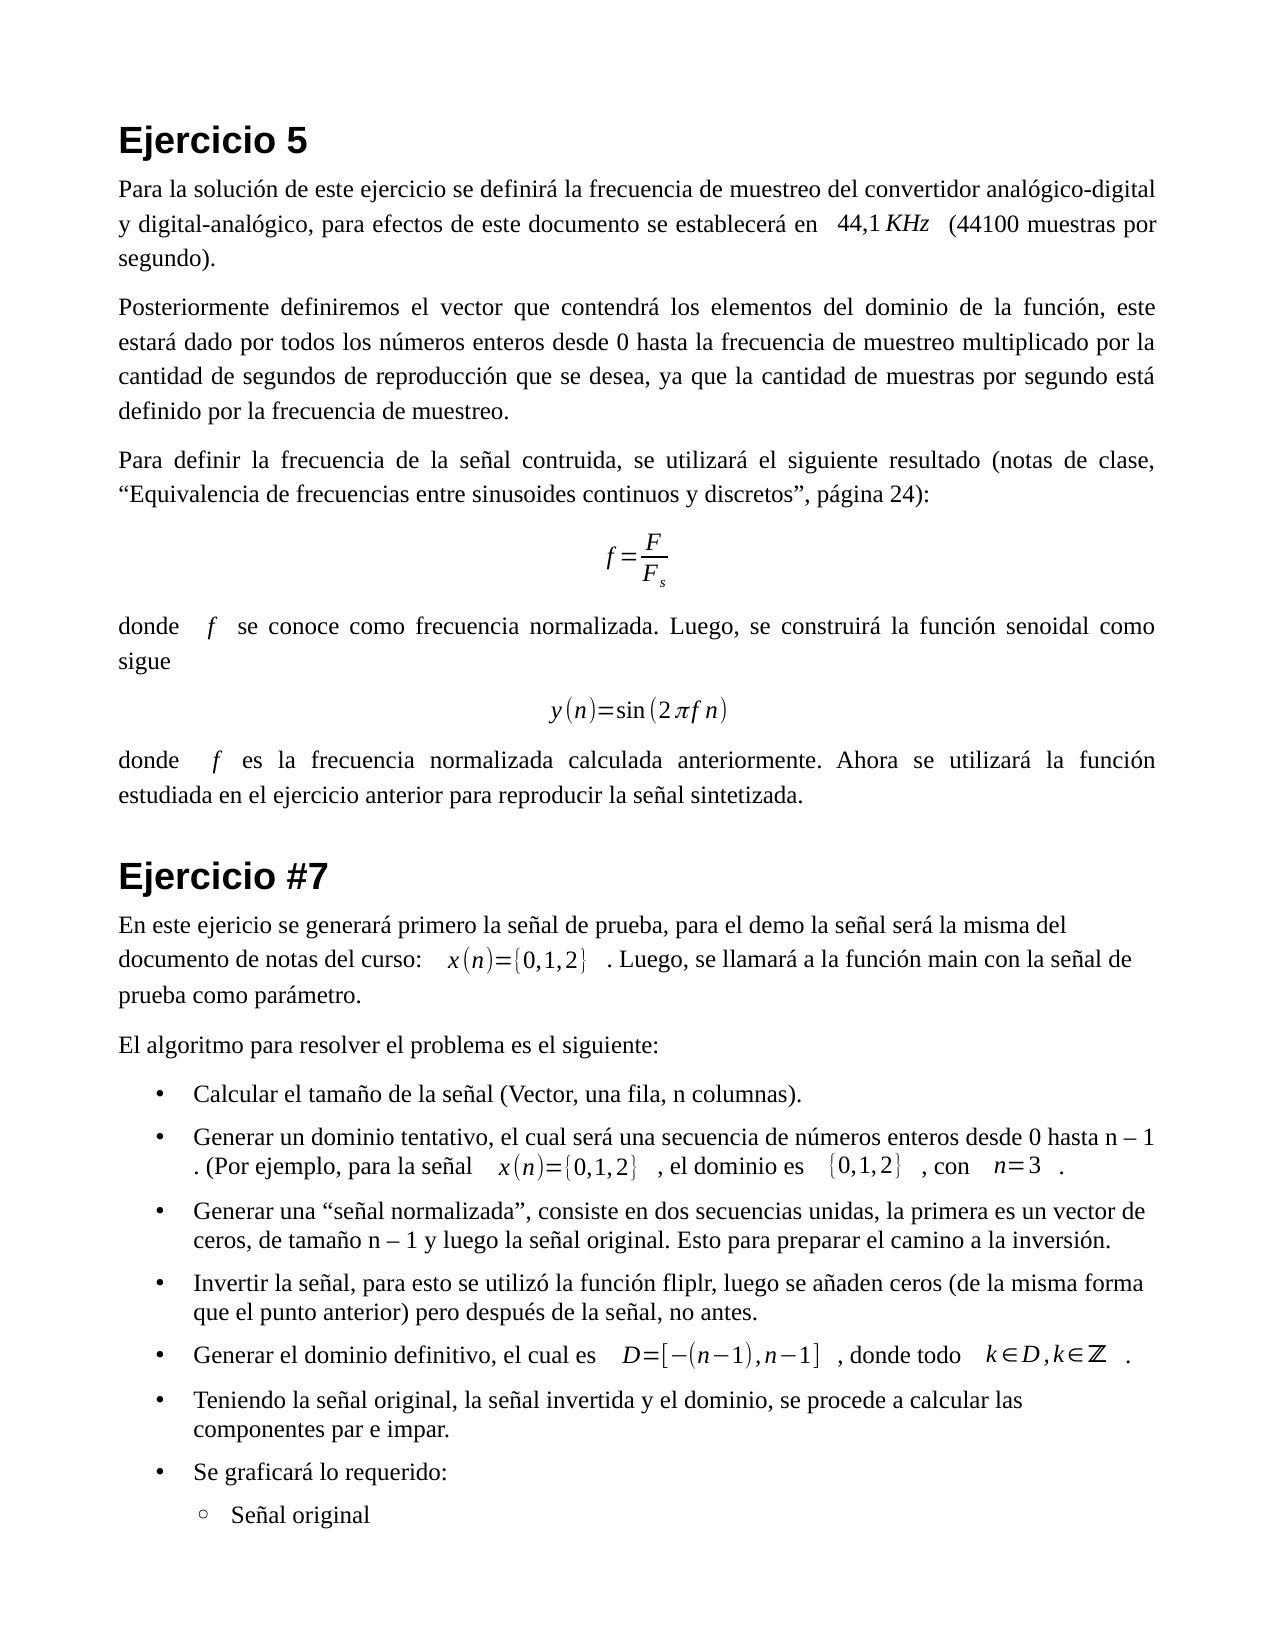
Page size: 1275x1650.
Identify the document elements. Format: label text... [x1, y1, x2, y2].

list Señal original [193, 1501, 1157, 1529]
text Para la solución de este ejercicio se definirá la frecuencia de muestreo del convertidor analógico-digital y digital-analógico, para efectos de este documento se establecerá en(44100 muestras por segundo). [118, 174, 1157, 272]
list Teniendo la señal original, la señal invertida y el dominio, se procede a calcular las componentes par e impar. [156, 1385, 1157, 1443]
list Generar un dominio tentativo, el cual será una secuencia de números enteros desde 0 hasta n – 1 . (Por ejemplo, para la señal , el dominio es , con . [156, 1122, 1157, 1181]
list Invertir la señal, para esto se utilizó la función fliplr, luego se añaden ceros (de la misma forma que el punto anterior) pero después de la señal, no antes. [156, 1268, 1157, 1326]
text El algoritmo para resolver el problema es el siguiente: [118, 1030, 1157, 1058]
subtitle Ejercicio 5 [118, 118, 1157, 162]
list Generar una “señal normalizada”, consiste en dos secuencias unidas, la primera es un vector de ceros, de tamaño n – 1 y luego la señal original. Esto para preparar el camino a la inversión. [156, 1196, 1157, 1253]
text Posteriormente definiremos el vector que contendrá los elementos del dominio de la función, este estará dado por todos los números enteros desde 0 hasta la frecuencia de muestreo multiplicado por la cantidad de segundos de reproducción que se desea, ya que la cantidad de muestras por segundo está definido por la frecuencia de muestreo. [118, 292, 1157, 424]
list Generar el dominio definitivo, el cual es , donde todo . [156, 1340, 1157, 1371]
list Calcular el tamaño de la señal (Vector, una fila, n columnas). [156, 1079, 1157, 1107]
text En este ejericio se generará primero la señal de prueba, para el demo la señal será la misma del documento de notas del curso: . Luego, se llamará a la función main con la señal de prueba como parámetro. [118, 910, 1157, 1009]
text donde se conoce como frecuencia normalizada. Luego, se construirá la función senoidal como sigue [118, 611, 1157, 674]
subtitle Ejercicio #7 [118, 854, 1157, 897]
text Para definir la frecuencia de la señal contruida, se utilizará el siguiente resultado (notas de clase, “Equivalencia de frecuencias entre sinusoides continuos y discretos”, página 24): [118, 445, 1157, 508]
text donde es la frecuencia normalizada calculada anteriormente. Ahora se utilizará la función estudiada en el ejercicio anterior para reproducir la señal sintetizada. [118, 745, 1157, 808]
list Se graficará lo requerido: [156, 1457, 1157, 1486]
